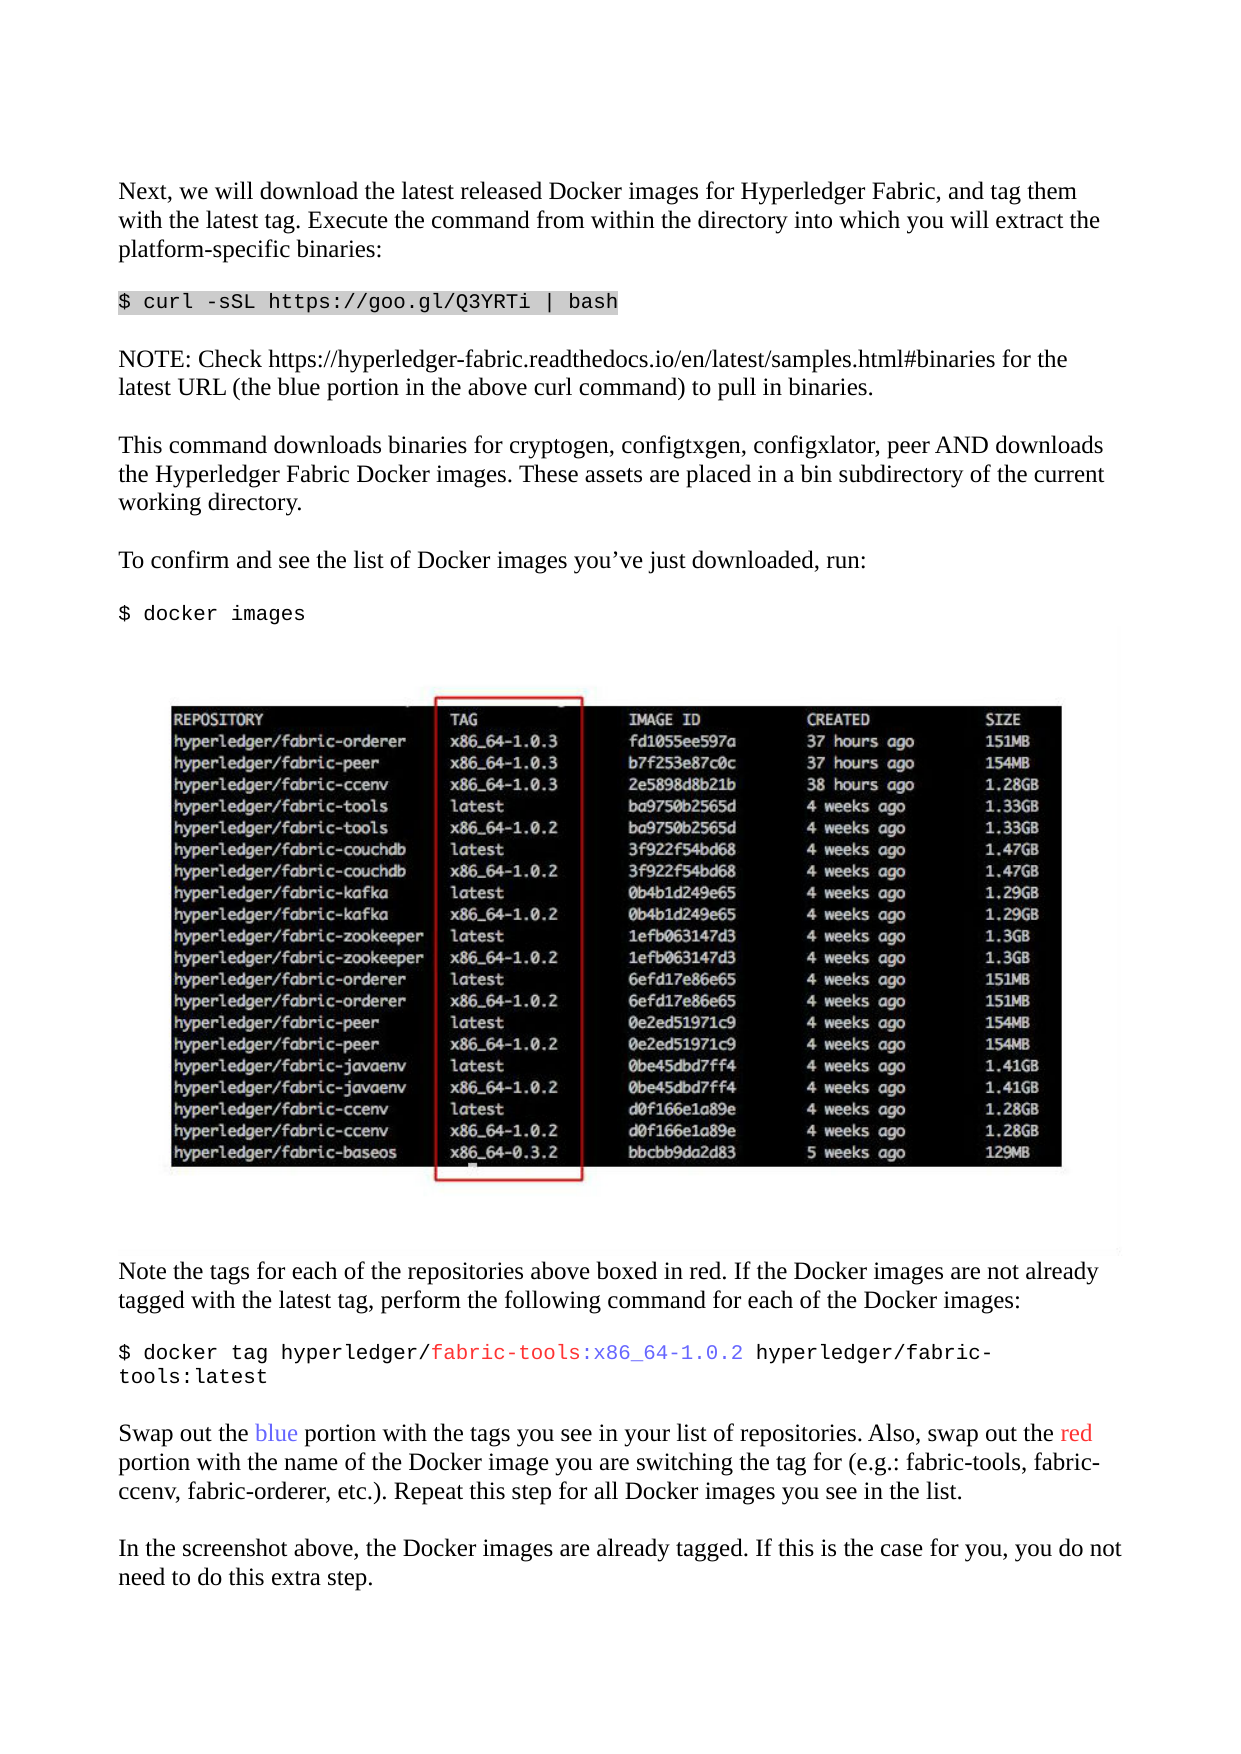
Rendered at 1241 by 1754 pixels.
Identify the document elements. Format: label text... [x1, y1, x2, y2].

text Note the tags for each of the repositories above boxed in red. If the Docker images are not already tagged with the latest tag, perform the following command for each of the Docker images: [118, 1256, 1122, 1313]
text $ docker images [118, 602, 1122, 626]
picture [118, 626, 1123, 1256]
text In the screenshot above, the Docker images are already tagged. If this is the case for you, you do not need to do this extra step. [118, 1533, 1122, 1591]
text Next, we will download the latest released Docker images for Hyperledger Fabric, and tag them with the latest tag. Execute the command from within the directory into which you will extract the platform-specific binaries: [118, 176, 1122, 263]
text To confirm and see the list of Docker images you’ve just downloaded, run: [118, 545, 1122, 574]
text $ curl -sSL https://goo.gl/Q3YRTi | bash [118, 291, 1122, 315]
text This command downloads binaries for cryptogen, configtxgen, configxlator, peer AND downloads the Hyperledger Fabric Docker images. These assets are placed in a bin subdirectory of the current working directory. [118, 430, 1122, 516]
text Swap out the blue portion with the tags you see in your list of repositories. Also, swap out the red portion with the name of the Docker image you are switching the tag for (e.g.: fabric-tools, fabric-ccenv, fabric-orderer, etc.). Repeat this step for all Docker images you see in the list. [118, 1418, 1122, 1504]
text $ docker tag hyperledger/fabric-tools:x86_64-1.0.2 hyperledger/fabric-tools:latest [118, 1342, 1122, 1389]
text NOTE: Check https://hyperledger-fabric.readthedocs.io/en/latest/samples.html#binaries for the latest URL (the blue portion in the above curl command) to pull in binaries. [118, 344, 1122, 401]
